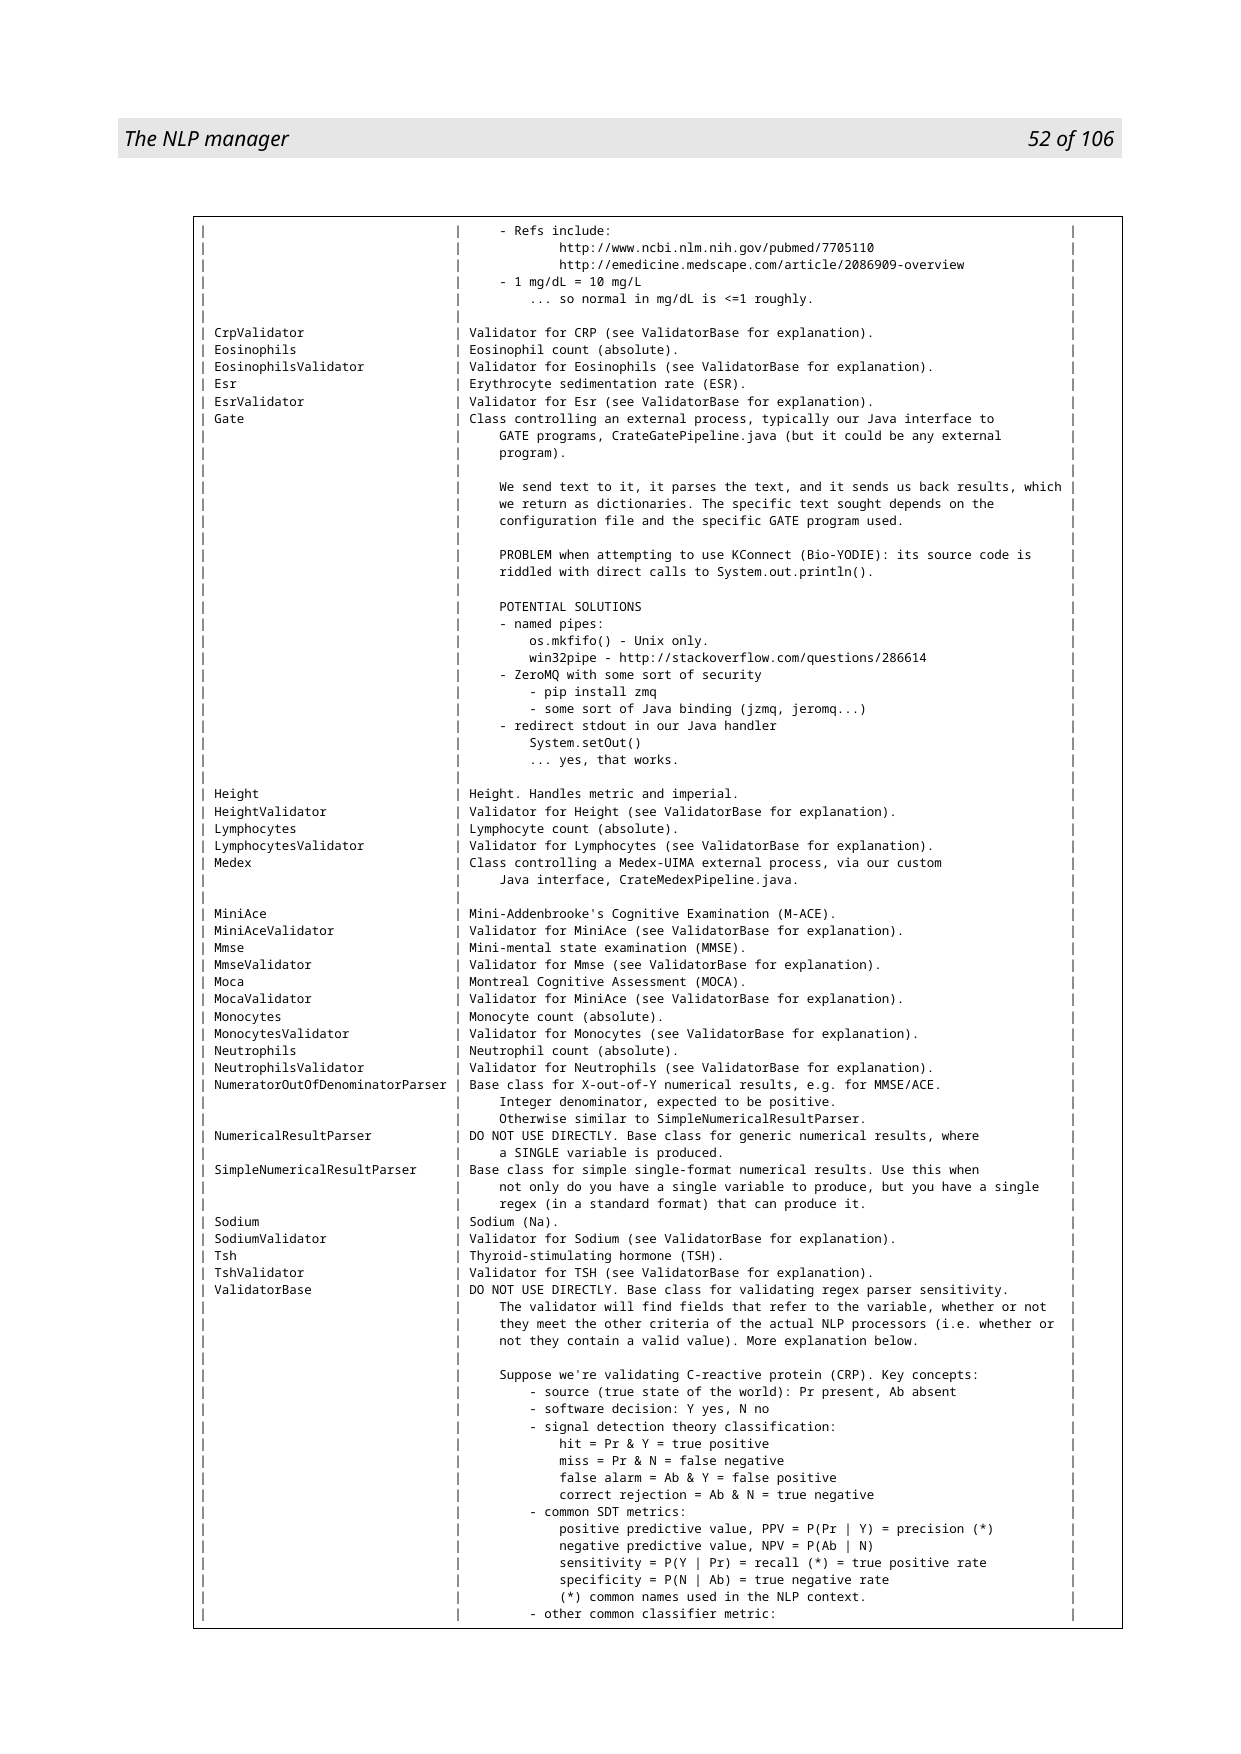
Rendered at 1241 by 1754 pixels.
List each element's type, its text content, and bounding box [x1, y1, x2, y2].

table_header | | - Refs include: | | | http://www.ncbi.nlm.nih.gov/pubmed/7705110 | | | http://emedicine.medscape.com/article/2086909-overview | | | - 1 mg/dL = 10 mg/L | | | ... so normal in mg/dL is <=1 roughly. | | | | | CrpValidator | Validator for CRP (see ValidatorBase for explanation). | | Eosinophils | Eosinophil count (absolute). | | EosinophilsValidator | Validator for Eosinophils (see ValidatorBase for explanation). | | Esr | Erythrocyte sedimentation rate (ESR). | | EsrValidator | Validator for Esr (see ValidatorBase for explanation). | | Gate | Class controlling an external process, typically our Java interface to | | | GATE programs, CrateGatePipeline.java (but it could be any external | | | program). | | | | | | We send text to it, it parses the text, and it sends us back results, which | | | we return as dictionaries. The specific text sought depends on the | | | configuration file and the specific GATE program used. | | | | | | PROBLEM when attempting to use KConnect (Bio-YODIE): its source code is | | | riddled with direct calls to System.out.println(). | | | | | | POTENTIAL SOLUTIONS | | | - named pipes: | | | os.mkfifo() - Unix only. | | | win32pipe - http://stackoverflow.com/questions/286614 | | | - ZeroMQ with some sort of security | | | - pip install zmq | | | - some sort of Java binding (jzmq, jeromq...) | | | - redirect stdout in our Java handler | | | System.setOut() | | | ... yes, that works. | | | | | Height | Height. Handles metric and imperial. | | HeightValidator | Validator for Height (see ValidatorBase for explanation). | | Lymphocytes | Lymphocyte count (absolute). | | LymphocytesValidator | Validator for Lymphocytes (see ValidatorBase for explanation). | | Medex | Class controlling a Medex-UIMA external process, via our custom | | | Java interface, CrateMedexPipeline.java. | | | | | MiniAce | Mini-Addenbrooke's Cognitive Examination (M-ACE). | | MiniAceValidator | Validator for MiniAce (see ValidatorBase for explanation). | | Mmse | Mini-mental state examination (MMSE). | | MmseValidator | Validator for Mmse (see ValidatorBase for explanation). | | Moca | Montreal Cognitive Assessment (MOCA). | | MocaValidator | Validator for MiniAce (see ValidatorBase for explanation). | | Monocytes | Monocyte count (absolute). | | MonocytesValidator | Validator for Monocytes (see ValidatorBase for explanation). | | Neutrophils | Neutrophil count (absolute). | | NeutrophilsValidator | Validator for Neutrophils (see ValidatorBase for explanation). | | NumeratorOutOfDenominatorParser | Base class for X-out-of-Y numerical results, e.g. for MMSE/ACE. | | | Integer denominator, expected to be positive. | | | Otherwise similar to SimpleNumericalResultParser. | | NumericalResultParser | DO NOT USE DIRECTLY. Base class for generic numerical results, where | | | a SINGLE variable is produced. | | SimpleNumericalResultParser | Base class for simple single-format numerical results. Use this when | | | not only do you have a single variable to produce, but you have a single | | | regex (in a standard format) that can produce it. | | Sodium | Sodium (Na). | | SodiumValidator | Validator for Sodium (see ValidatorBase for explanation). | | Tsh | Thyroid-stimulating hormone (TSH). | | TshValidator | Validator for TSH (see ValidatorBase for explanation). | | ValidatorBase | DO NOT USE DIRECTLY. Base class for validating regex parser sensitivity. | | | The validator will find fields that refer to the variable, whether or not | | | they meet the other criteria of the actual NLP processors (i.e. whether or | | | not they contain a valid value). More explanation below. | | | | | | Suppose we're validating C-reactive protein (CRP). Key concepts: | | | - source (true state of the world): Pr present, Ab absent | | | - software decision: Y yes, N no | | | - signal detection theory classification: | | | hit = Pr & Y = true positive | | | miss = Pr & N = false negative | | | false alarm = Ab & Y = false positive | | | correct rejection = Ab & N = true negative | | | - common SDT metrics: | | | positive predictive value, PPV = P(Pr | Y) = precision (*) | | | negative predictive value, NPV = P(Ab | N) | | | sensitivity = P(Y | Pr) = recall (*) = true positive rate | | | specificity = P(N | Ab) = true negative rate | | | (*) common names used in the NLP context. | | | - other common classifier metric: | [194, 217, 1122, 1628]
